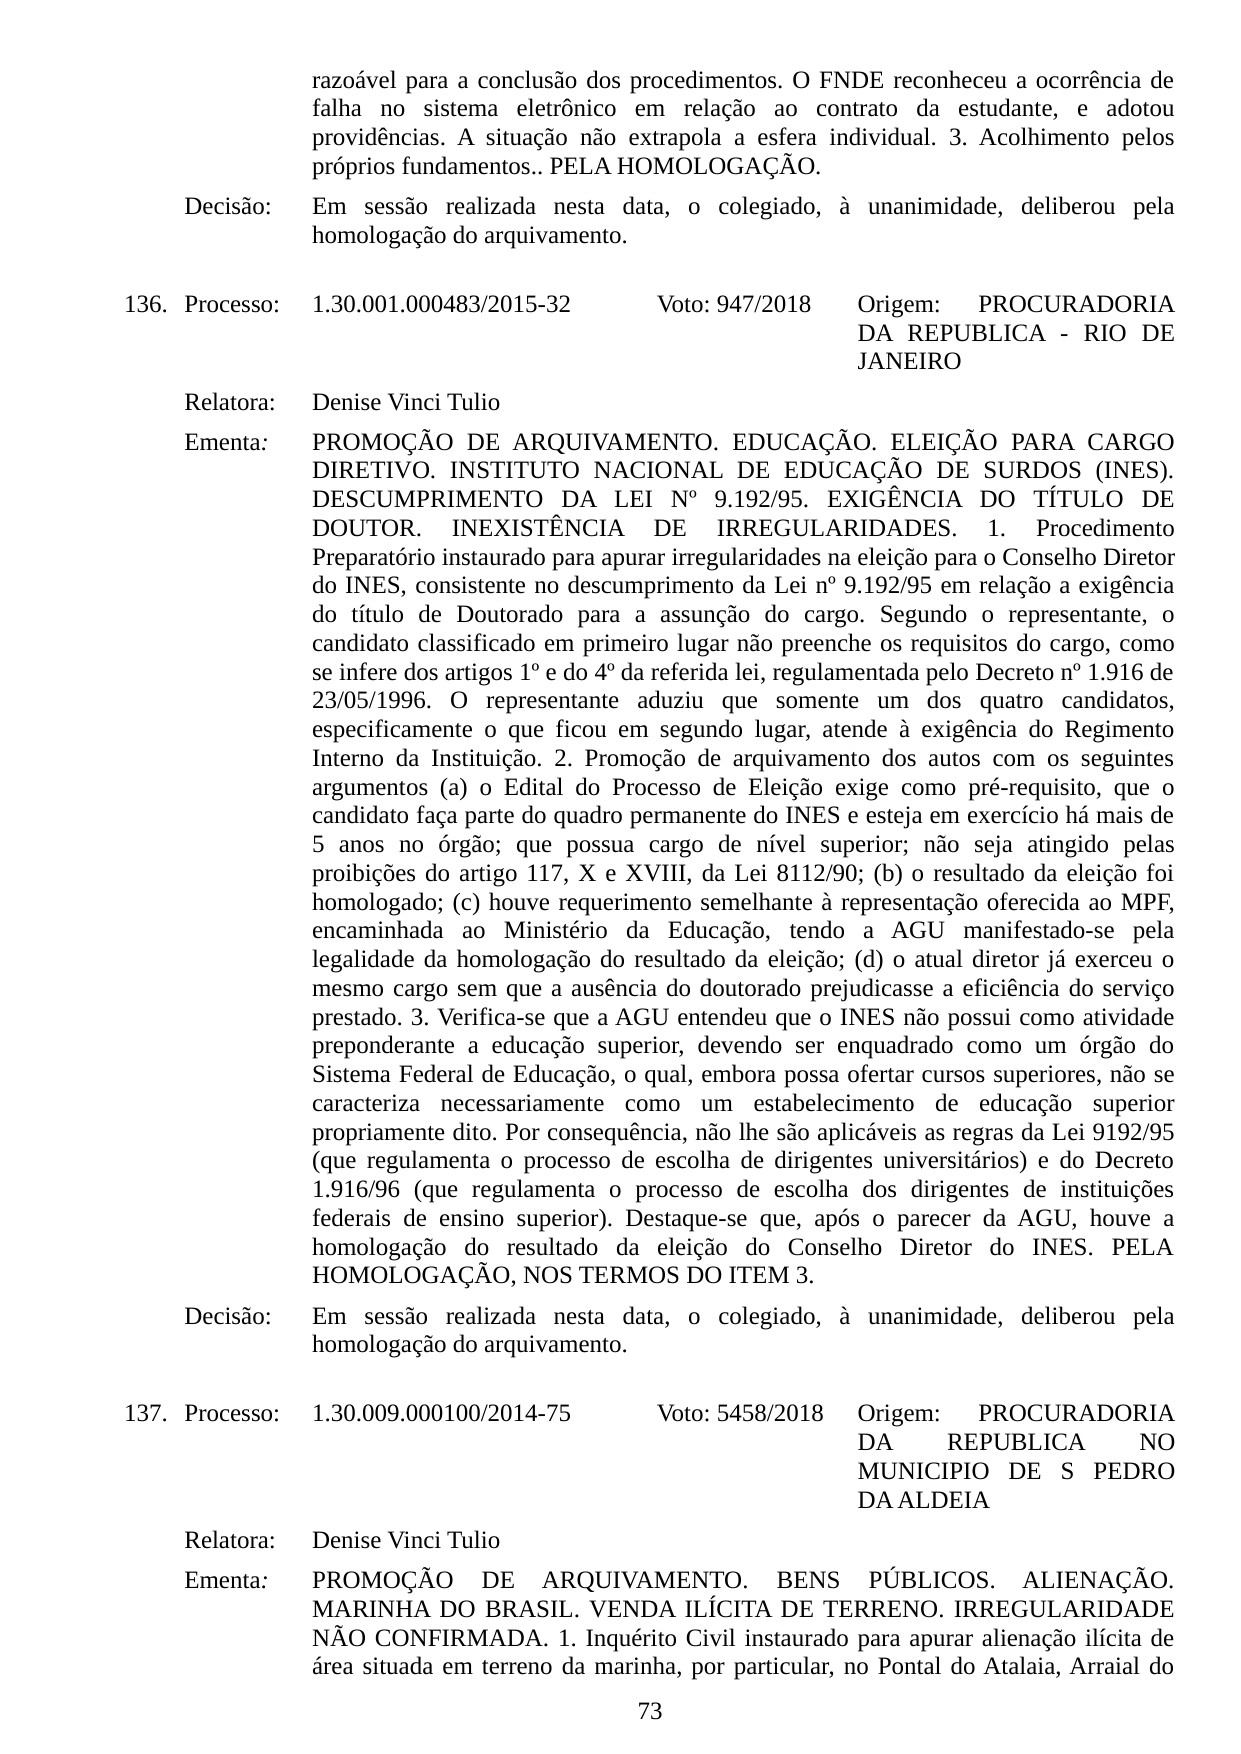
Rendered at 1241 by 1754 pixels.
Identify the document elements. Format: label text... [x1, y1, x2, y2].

table_header Voto: 5458/2018 [651, 1393, 852, 1519]
table_header 1.30.001.000483/2015-32 [306, 283, 651, 381]
table_cell [118, 421, 178, 1295]
table_header Origem: PROCURADORIA DA REPUBLICA - RIO DE JANEIRO [852, 283, 1181, 381]
table_cell [118, 1295, 178, 1364]
table_header Processo: [178, 1393, 306, 1519]
table_cell Ementa: [178, 1560, 306, 1686]
table_cell Relatora: [178, 381, 306, 421]
table_cell Relatora: [178, 1519, 306, 1559]
table_cell [118, 59, 178, 186]
table_header 136. [118, 283, 178, 381]
table_header 137. [118, 1393, 178, 1519]
table_cell Em sessão realizada nesta data, o colegiado, à unanimidade, deliberou pela homologação do arquivamento. [306, 1295, 1181, 1364]
table_cell Denise Vinci Tulio [306, 381, 1181, 421]
table_header Voto: 947/2018 [651, 283, 852, 381]
table_cell PROMOÇÃO DE ARQUIVAMENTO. EDUCAÇÃO. ELEIÇÃO PARA CARGO DIRETIVO. INSTITUTO NACIONAL DE EDUCAÇÃO DE SURDOS (INES). DESCUMPRIMENTO DA LEI Nº 9.192/95. EXIGÊNCIA DO TÍTULO DE DOUTOR. INEXISTÊNCIA DE IRREGULARIDADES. 1. Procedimento Preparatório instaurado para apurar irregularidades na eleição para o Conselho Diretor do INES, consistente no descumprimento da Lei nº 9.192/95 em relação a exigência do título de Doutorado para a assunção do cargo. Segundo o representante, o candidato classificado em primeiro lugar não preenche os requisitos do cargo, como se infere dos artigos 1º e do 4º da referida lei, regulamentada pelo Decreto nº 1.916 de 23/05/1996. O representante aduziu que somente um dos quatro candidatos, especificamente o que ficou em segundo lugar, atende à exigência do Regimento Interno da Instituição. 2. Promoção de arquivamento dos autos com os seguintes argumentos (a) o Edital do Processo de Eleição exige como pré-requisito, que o candidato faça parte do quadro permanente do INES e esteja em exercício há mais de 5 anos no órgão; que possua cargo de nível superior; não seja atingido pelas proibições do artigo 117, X e XVIII, da Lei 8112/90; (b) o resultado da eleição foi homologado; (c) houve requerimento semelhante à representação oferecida ao MPF, encaminhada ao Ministério da Educação, tendo a AGU manifestado-se pela legalidade da homologação do resultado da eleição; (d) o atual diretor já exerceu o mesmo cargo sem que a ausência do doutorado prejudicasse a eficiência do serviço prestado. 3. Verifica-se que a AGU entendeu que o INES não possui como atividade preponderante a educação superior, devendo ser enquadrado como um órgão do Sistema Federal de Educação, o qual, embora possa ofertar cursos superiores, não se caracteriza necessariamente como um estabelecimento de educação superior propriamente dito. Por consequência, não lhe são aplicáveis as regras da Lei 9192/95 (que regulamenta o processo de escolha de dirigentes universitários) e do Decreto 1.916/96 (que regulamenta o processo de escolha dos dirigentes de instituições federais de ensino superior). Destaque-se que, após o parecer da AGU, houve a homologação do resultado da eleição do Conselho Diretor do INES. PELA HOMOLOGAÇÃO, NOS TERMOS DO ITEM 3. [306, 421, 1181, 1295]
table_header 1.30.009.000100/2014-75 [306, 1393, 651, 1519]
table_cell Decisão: [178, 186, 306, 254]
table_header Origem: PROCURADORIA DA REPUBLICA NO MUNICIPIO DE S PEDRO DA ALDEIA [852, 1393, 1181, 1519]
table_cell [118, 186, 178, 254]
table_cell razoável para a conclusão dos procedimentos. O FNDE reconheceu a ocorrência de falha no sistema eletrônico em relação ao contrato da estudante, e adotou providências. A situação não extrapola a esfera individual. 3. Acolhimento pelos próprios fundamentos.. PELA HOMOLOGAÇÃO. [306, 59, 1181, 186]
table_cell Ementa: [178, 421, 306, 1295]
table_cell Em sessão realizada nesta data, o colegiado, à unanimidade, deliberou pela homologação do arquivamento. [306, 186, 1181, 254]
table_cell Denise Vinci Tulio [306, 1519, 1181, 1559]
table_header Processo: [178, 283, 306, 381]
table_cell [178, 59, 306, 186]
table_cell PROMOÇÃO DE ARQUIVAMENTO. BENS PÚBLICOS. ALIENAÇÃO. MARINHA DO BRASIL. VENDA ILÍCITA DE TERRENO. IRREGULARIDADE NÃO CONFIRMADA. 1. Inquérito Civil instaurado para apurar alienação ilícita de área situada em terreno da marinha, por particular, no Pontal do Atalaia, Arraial do [306, 1560, 1181, 1686]
table_cell Decisão: [178, 1295, 306, 1364]
table_cell [118, 1560, 178, 1686]
table_cell [118, 381, 178, 421]
table_cell [118, 1519, 178, 1559]
